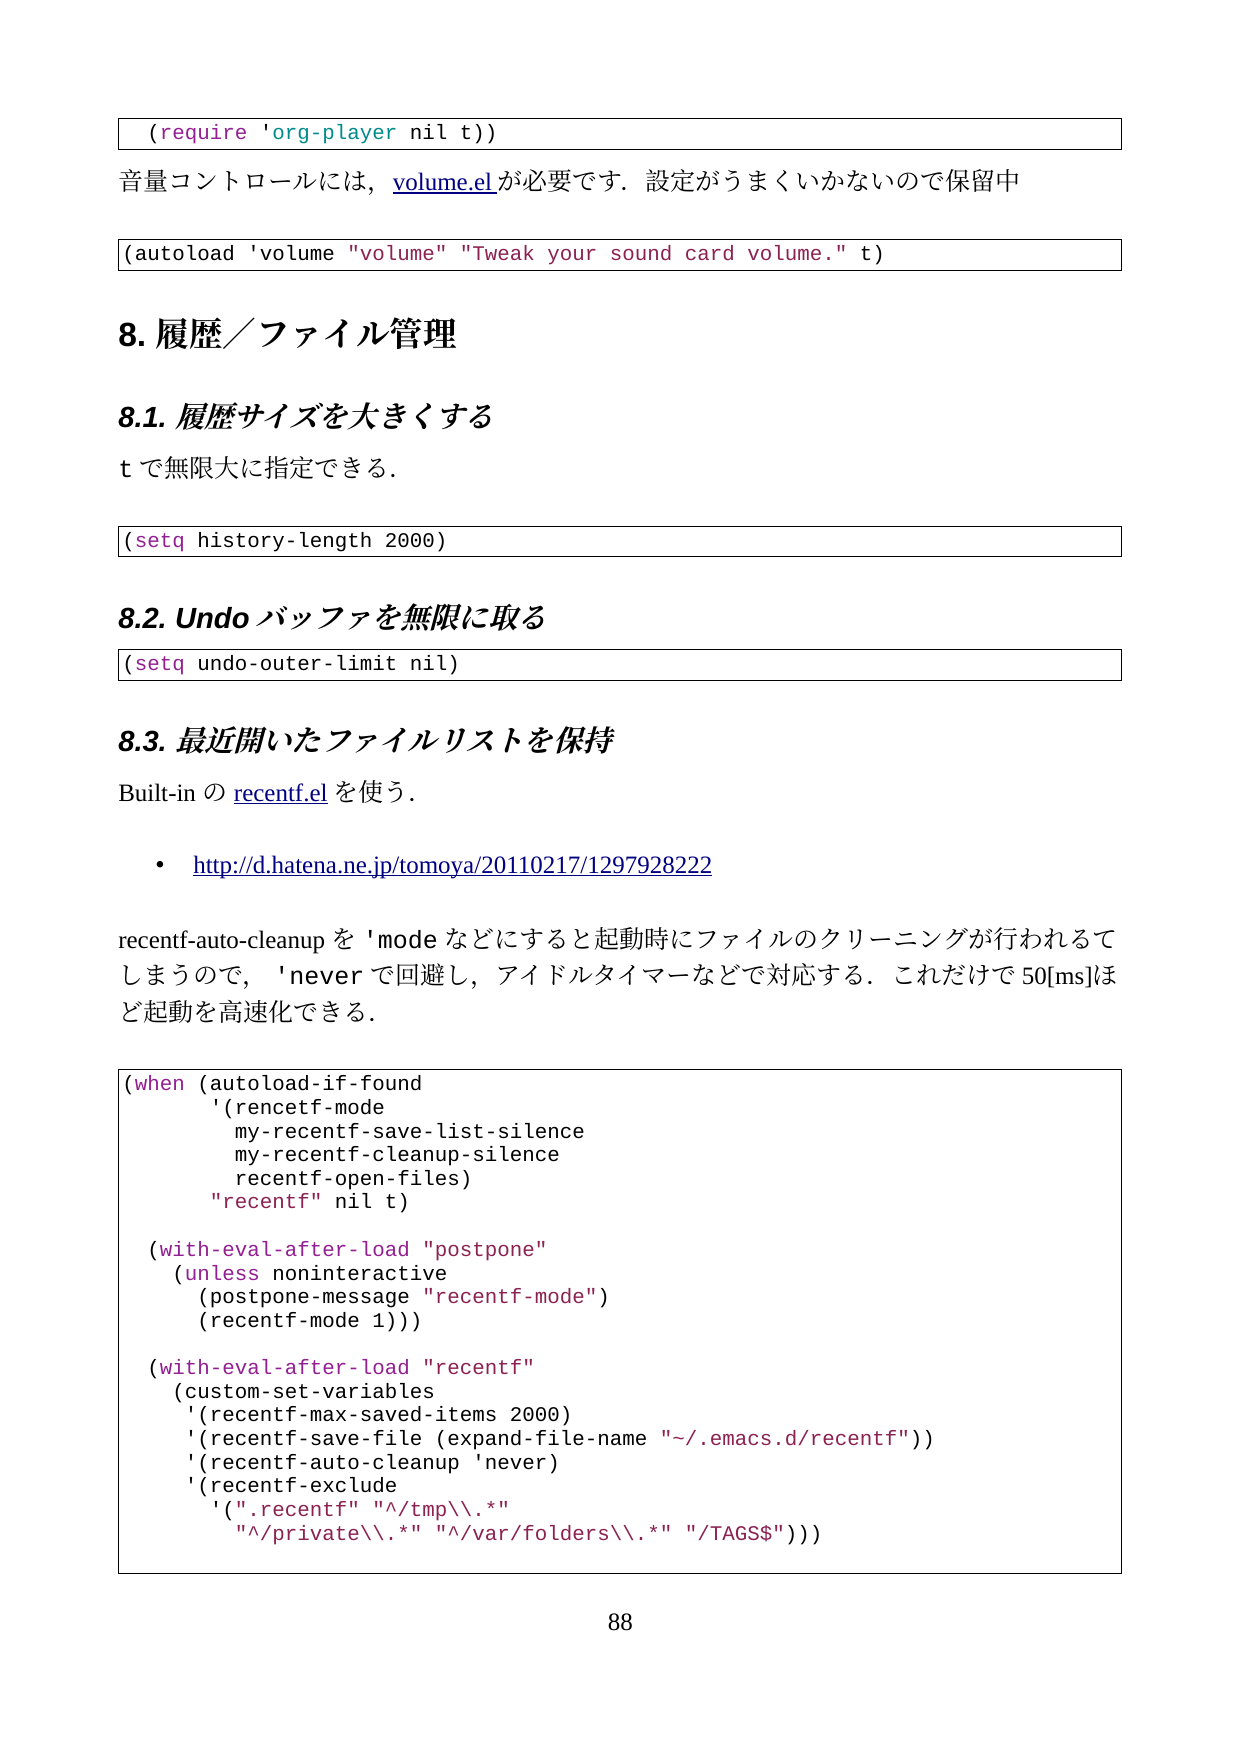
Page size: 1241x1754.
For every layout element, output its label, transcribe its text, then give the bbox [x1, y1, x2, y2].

text (require 'org-player nil t)) [119, 119, 1121, 149]
text '(rencetf-mode [119, 1093, 1121, 1117]
text 音量コントロールには，volume.elが必要です．設定がうまくいかないので保留中 [118, 162, 1122, 227]
text "recentf" nil t) [119, 1188, 1121, 1211]
text "^/private\\.*" "^/var/folders\\.*" "/TAGS$"))) [119, 1519, 1121, 1542]
text (when (autoload-if-found [119, 1070, 1121, 1093]
text (with-eval-after-load "recentf" [119, 1353, 1121, 1377]
text (setq history-length 2000) [119, 527, 1121, 556]
list http://d.hatena.ne.jp/tomoya/20110217/1297928222 [156, 850, 1122, 907]
text recentf-open-files) [119, 1164, 1121, 1188]
text my-recentf-save-list-silence [119, 1117, 1121, 1140]
text '(".recentf" "^/tmp\\.*" [119, 1495, 1121, 1519]
text '(recentf-auto-cleanup 'never) [119, 1448, 1121, 1471]
text '(recentf-max-saved-items 2000) [119, 1400, 1121, 1424]
text (with-eval-after-load "postpone" [119, 1235, 1121, 1258]
subtitle 履歴／ファイル管理 [118, 308, 1122, 356]
text (autoload 'volume "volume" "Tweak your sound card volume." t) [119, 240, 1121, 270]
subtitle Undoバッファを無限に取る [118, 595, 1122, 637]
text recentf-auto-cleanup を 'mode などにすると起動時にファイルのクリーニングが行われるてしまうので， 'never で回避し，アイドルタイマーなどで対応する．これだけで50[ms]ほど起動を高速化できる． [118, 920, 1122, 1057]
text '(recentf-exclude [119, 1471, 1121, 1495]
subtitle 最近開いたファイルリストを保持 [118, 718, 1122, 760]
subtitle 履歴サイズを大きくする [118, 394, 1122, 436]
text (postpone-message "recentf-mode") [119, 1282, 1121, 1306]
text t で無限大に指定できる． [118, 448, 1122, 513]
text '(recentf-save-file (expand-file-name "~/.emacs.d/recentf")) [119, 1424, 1121, 1448]
text (setq undo-outer-limit nil) [119, 650, 1121, 680]
text (custom-set-variables [119, 1377, 1121, 1400]
text my-recentf-cleanup-silence [119, 1140, 1121, 1164]
text Built-in の recentf.el を使う． [118, 772, 1122, 837]
text (unless noninteractive [119, 1258, 1121, 1282]
text (recentf-mode 1))) [119, 1306, 1121, 1329]
